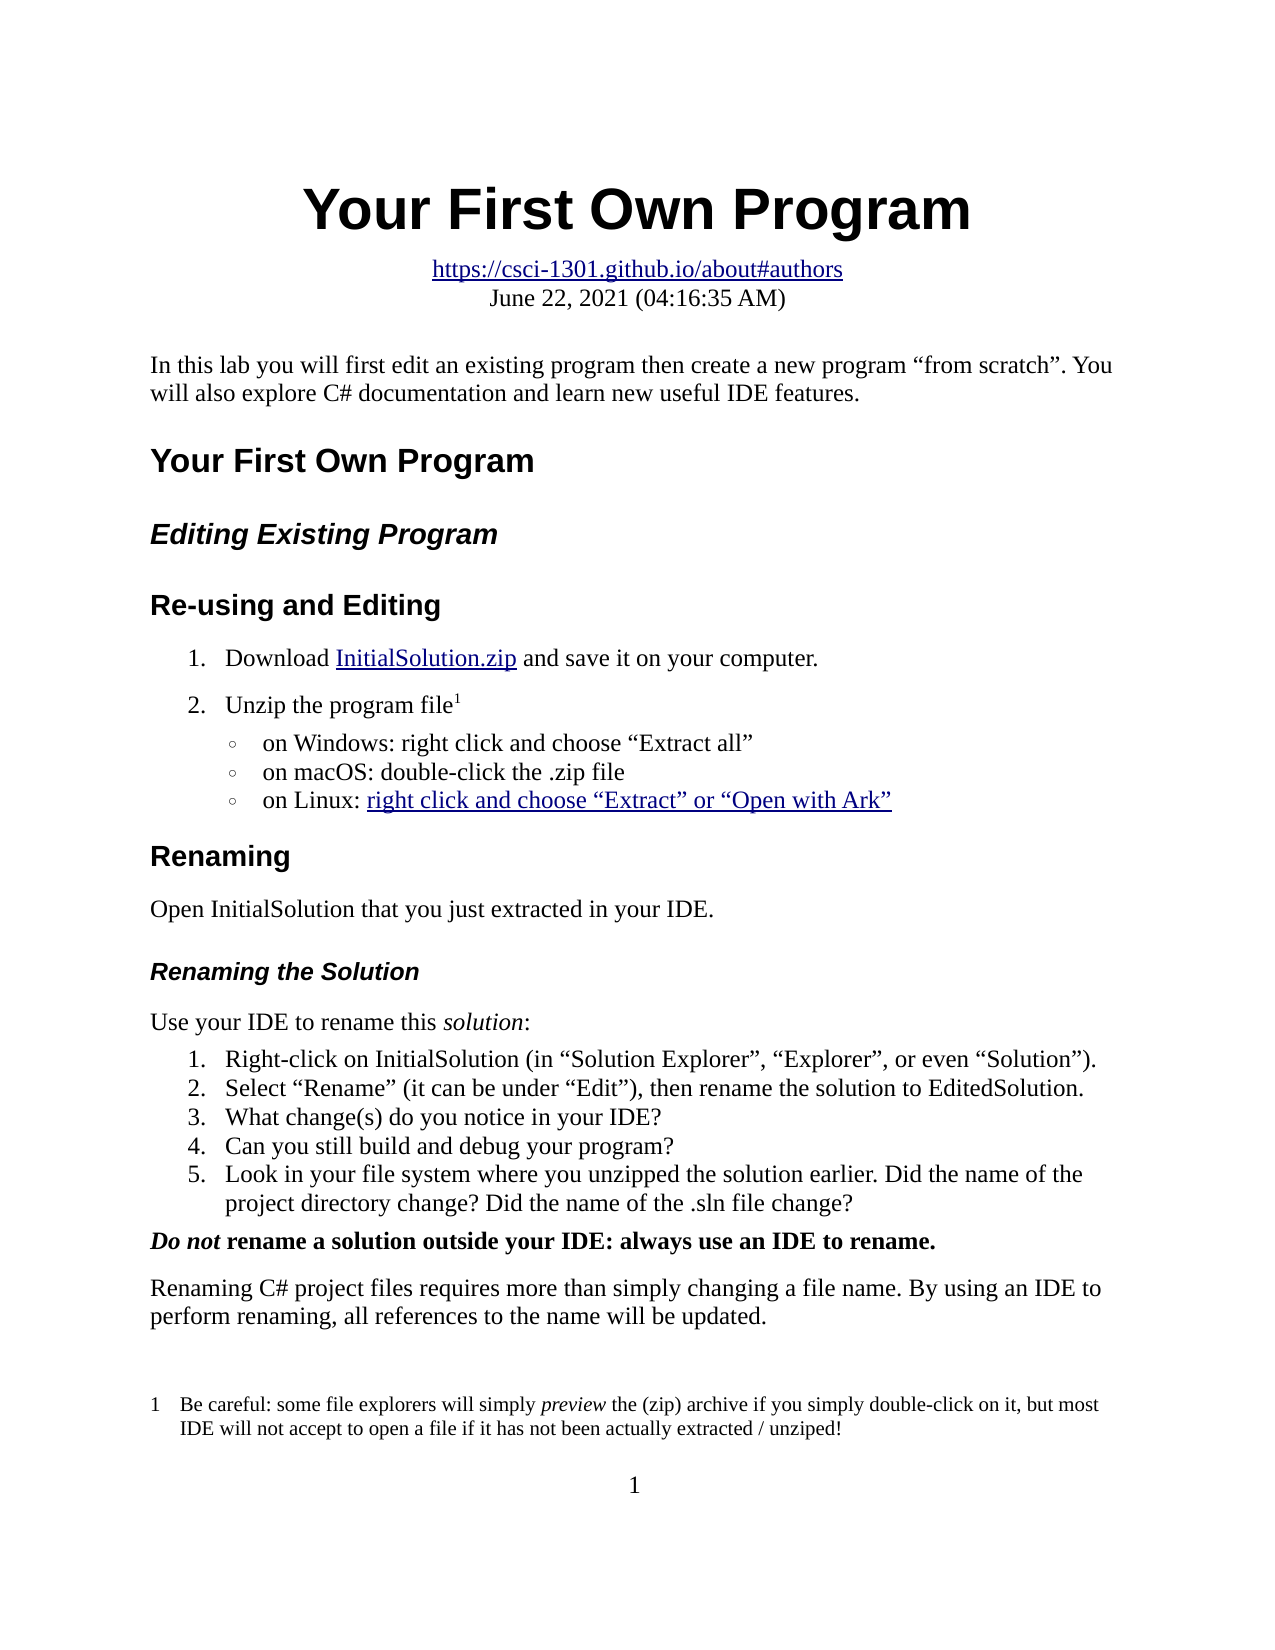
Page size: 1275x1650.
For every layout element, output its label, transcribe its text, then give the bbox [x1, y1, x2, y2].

list Look in your file system where you unzipped the solution earlier. Did the name of the project directory change? Did the name of the .sln file change? [187, 1159, 1125, 1217]
text Use your IDE to rename this solution: [150, 1007, 1125, 1036]
list Can you still build and debug your program? [187, 1131, 1125, 1159]
subtitle Editing Existing Program [150, 517, 1125, 551]
list What change(s) do you notice in your IDE? [187, 1102, 1125, 1131]
list on Linux: right click and choose “Extract” or “Open with Ark” [225, 785, 1125, 814]
list Be careful: some file explorers will simply preview the (zip) archive if you simply double-click on it, but most IDE will not accept to open a file if it has not been actually extracted / unziped! [150, 1392, 1125, 1440]
list Unzip the program file [187, 690, 1125, 719]
subtitle Re-using and Editing [150, 588, 1125, 622]
list Download InitialSolution.zip and save it on your computer. [187, 643, 1125, 672]
list on macOS: double-click the .zip file [225, 757, 1125, 785]
list Select “Rename” (it can be under “Edit”), then rename the solution to EditedSolution. [187, 1073, 1125, 1102]
text In this lab you will first edit an existing program then create a new program “from scratch”. You will also explore C# documentation and learn new useful IDE features. [150, 350, 1125, 407]
text https://csci-1301.github.io/about#authors [150, 254, 1125, 283]
list Right-click on InitialSolution (in “Solution Explorer”, “Explorer”, or even “Solution”). [187, 1044, 1125, 1073]
text Renaming C# project files requires more than simply changing a file name. By using an IDE to perform renaming, all references to the name will be updated. [150, 1273, 1125, 1330]
subtitle Renaming [150, 839, 1125, 873]
text Open InitialSolution that you just extracted in your IDE. [150, 894, 1125, 923]
text Do not rename a solution outside your IDE: always use an IDE to rename. [150, 1226, 1125, 1255]
list on Windows: right click and choose “Extract all” [225, 728, 1125, 757]
subtitle Your First Own Program [150, 441, 1125, 480]
subtitle Renaming the Solution [150, 957, 1125, 985]
title Your First Own Program [150, 175, 1125, 242]
text June 22, 2021 (04:16:35 AM) [150, 283, 1125, 312]
